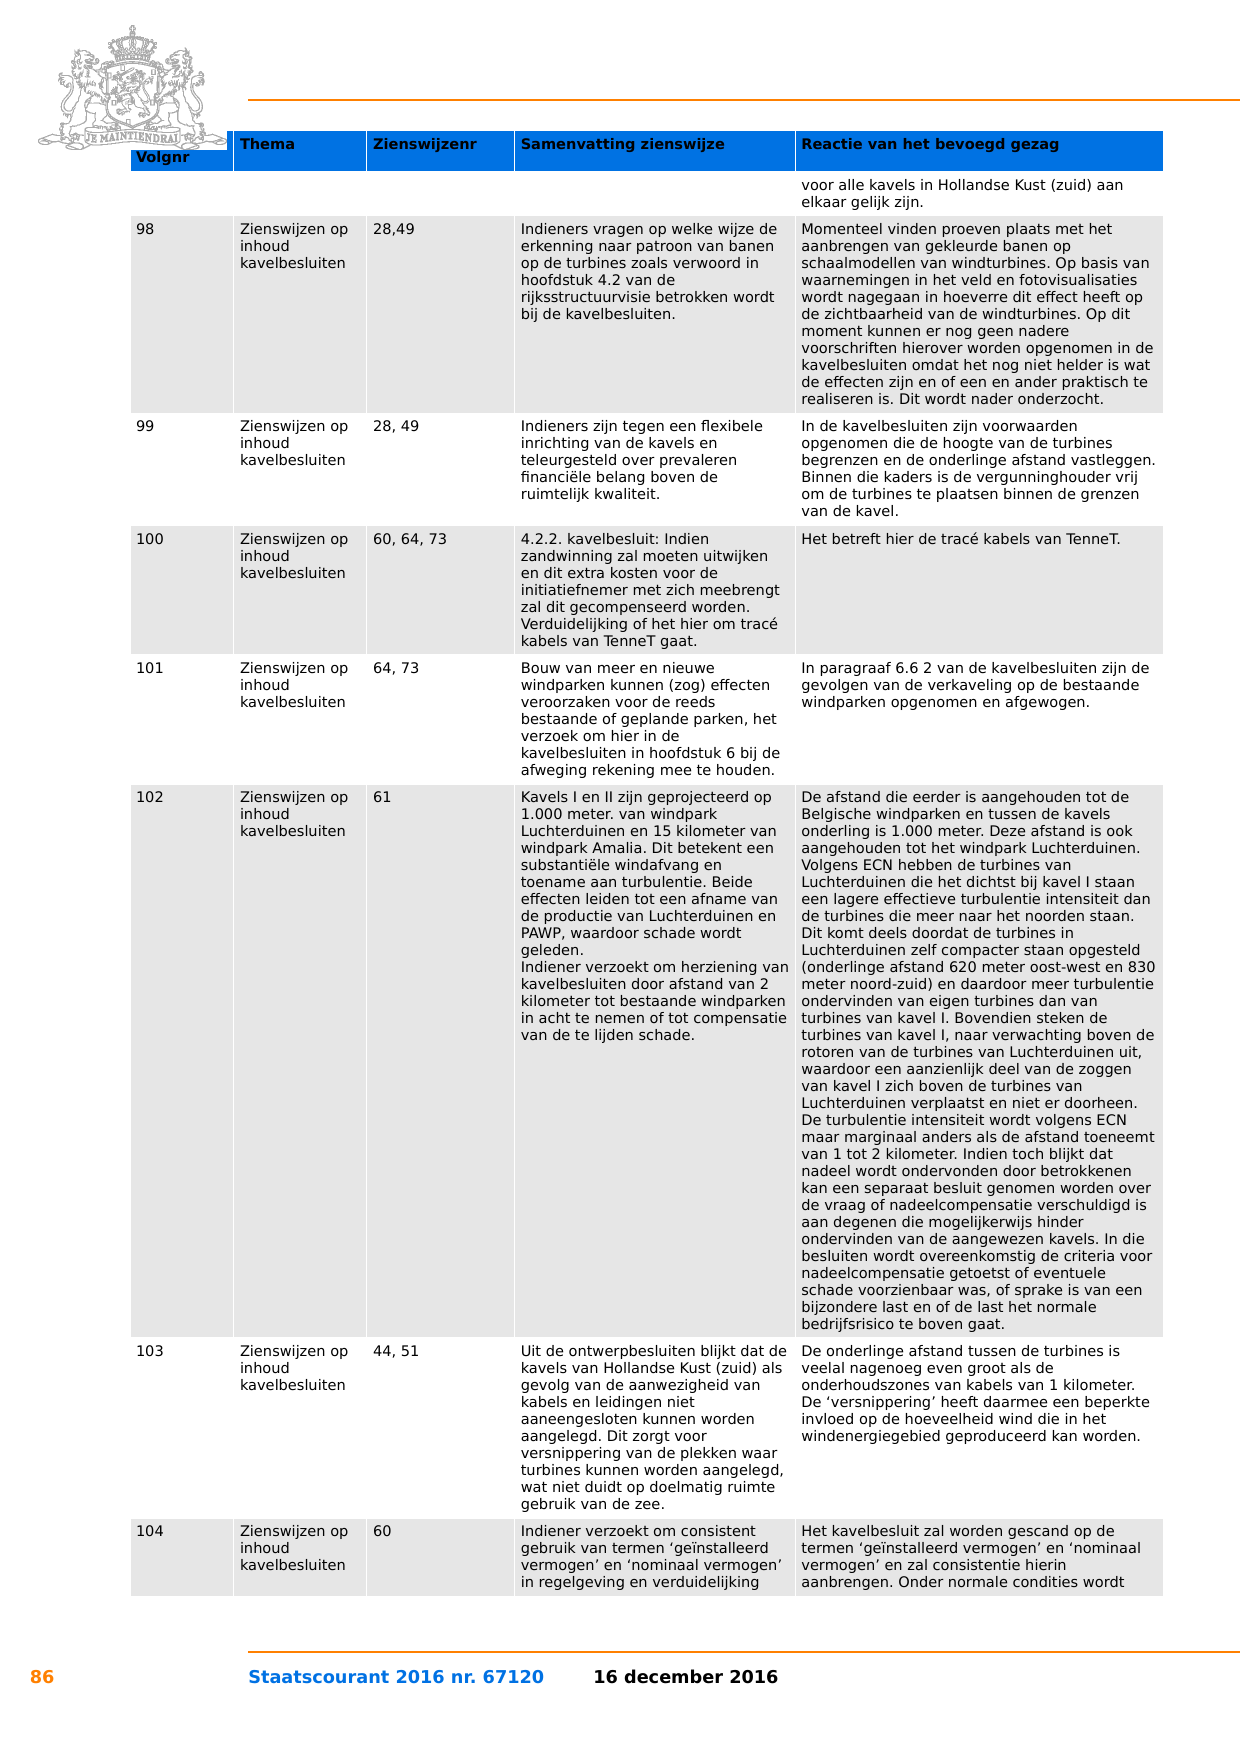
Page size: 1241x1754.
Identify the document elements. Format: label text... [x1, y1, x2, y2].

table_cell Zienswijzen op inhoud kavelbesluiten [234, 216, 366, 413]
table_cell 4.2.2. kavelbesluit: Indien zandwinning zal moeten uitwijken en dit extra kosten voor de initiatiefnemer met zich meebrengt zal dit gecompenseerd worden. Verduidelijking of het hier om tracé kabels van TenneT gaat. [515, 526, 795, 654]
table_cell Uit de ontwerpbesluiten blijkt dat de kavels van Hollandse Kust (zuid) als gevolg van de aanwezigheid van kabels en leidingen niet aaneengesloten kunnen worden aangelegd. Dit zorgt voor versnippering van de plekken waar turbines kunnen worden aangelegd, wat niet duidt op doelmatig ruimte gebruik van de zee. [515, 1338, 795, 1517]
table_cell 28,49 [367, 216, 514, 413]
table_cell 104 [131, 1519, 233, 1596]
table_cell Indiener verzoekt om consistent gebruik van termen ‘geïnstalleerd vermogen’ en ‘nominaal vermogen’ in regelgeving en verduidelijking [515, 1519, 795, 1596]
table_header Volgnr [131, 131, 233, 171]
table_cell voor alle kavels in Hollandse Kust (zuid) aan elkaar gelijk zijn. [796, 172, 1163, 215]
picture [38, 25, 227, 150]
table_cell Indieners vragen op welke wijze de erkenning naar patroon van banen op de turbines zoals verwoord in hoofdstuk 4.2 van de rijksstructuurvisie betrokken wordt bij de kavelbesluiten. [515, 216, 795, 413]
table_cell [131, 172, 233, 215]
table_cell Bouw van meer en nieuwe windparken kunnen (zog) effecten veroorzaken voor de reeds bestaande of geplande parken, het verzoek om hier in de kavelbesluiten in hoofdstuk 6 bij de afweging rekening mee te houden. [515, 655, 795, 783]
table_header Samenvatting zienswijze [515, 131, 795, 171]
table_cell 101 [131, 655, 233, 783]
table_cell Momenteel vinden proeven plaats met het aanbrengen van gekleurde banen op schaalmodellen van windturbines. Op basis van waarnemingen in het veld en fotovisualisaties wordt nagegaan in hoeverre dit effect heeft op de zichtbaarheid van de windturbines. Op dit moment kunnen er nog geen nadere voorschriften hierover worden opgenomen in de kavelbesluiten omdat het nog niet helder is wat de effecten zijn en of een en ander praktisch te realiseren is. Dit wordt nader onderzocht. [796, 216, 1163, 413]
table_cell Zienswijzen op inhoud kavelbesluiten [234, 414, 366, 525]
table_cell 102 [131, 785, 233, 1337]
table_cell [234, 172, 366, 215]
table_cell Zienswijzen op inhoud kavelbesluiten [234, 1519, 366, 1596]
table_cell 60, 64, 73 [367, 526, 514, 654]
table_cell 61 [367, 785, 514, 1337]
table_cell De afstand die eerder is aangehouden tot de Belgische windparken en tussen de kavels onderling is 1.000 meter. Deze afstand is ook aangehouden tot het windpark Luchterduinen. Volgens ECN hebben de turbines van Luchterduinen die het dichtst bij kavel I staan een lagere effectieve turbulentie intensiteit dan de turbines die meer naar het noorden staan. Dit komt deels doordat de turbines in Luchterduinen zelf compacter staan opgesteld (onderlinge afstand 620 meter oost-west en 830 meter noord-zuid) en daardoor meer turbulentie ondervinden van eigen turbines dan van turbines van kavel I. Bovendien steken de turbines van kavel I, naar verwachting boven de rotoren van de turbines van Luchterduinen uit, waardoor een aanzienlijk deel van de zoggen van kavel I zich boven de turbines van Luchterduinen verplaatst en niet er doorheen. De turbulentie intensiteit wordt volgens ECN maar marginaal anders als de afstand toeneemt van 1 tot 2 kilometer. Indien toch blijkt dat nadeel wordt ondervonden door betrokkenen kan een separaat besluit genomen worden over de vraag of nadeelcompensatie verschuldigd is aan degenen die mogelijkerwijs hinder ondervinden van de aangewezen kavels. In die besluiten wordt overeenkomstig de criteria voor nadeelcompensatie getoetst of eventuele schade voorzienbaar was, of sprake is van een bijzondere last en of de last het normale bedrijfsrisico te boven gaat. [796, 785, 1163, 1337]
table_cell 98 [131, 216, 233, 413]
table_cell In paragraaf 6.6 2 van de kavelbesluiten zijn de gevolgen van de verkaveling op de bestaande windparken opgenomen en afgewogen. [796, 655, 1163, 783]
table_cell 44, 51 [367, 1338, 514, 1517]
table_cell Indieners zijn tegen een flexibele inrichting van de kavels en teleurgesteld over prevaleren financiële belang boven de ruimtelijk kwaliteit. [515, 414, 795, 525]
table_cell Het betreft hier de tracé kabels van TenneT. [796, 526, 1163, 654]
table_cell 64, 73 [367, 655, 514, 783]
table_cell 28, 49 [367, 414, 514, 525]
table_cell [367, 172, 514, 215]
table_cell 99 [131, 414, 233, 525]
table_cell 60 [367, 1519, 514, 1596]
table_cell Kavels I en II zijn geprojecteerd op 1.000 meter. van windpark Luchterduinen en 15 kilometer van windpark Amalia. Dit betekent een substantiële windafvang en toename aan turbulentie. Beide effecten leiden tot een afname van de productie van Luchterduinen en PAWP, waardoor schade wordt geleden. Indiener verzoekt om herziening van kavelbesluiten door afstand van 2 kilometer tot bestaande windparken in acht te nemen of tot compensatie van de te lijden schade. [515, 785, 795, 1337]
table_cell In de kavelbesluiten zijn voorwaarden opgenomen die de hoogte van de turbines begrenzen en de onderlinge afstand vastleggen. Binnen die kaders is de vergunninghouder vrij om de turbines te plaatsen binnen de grenzen van de kavel. [796, 414, 1163, 525]
table_header Reactie van het bevoegd gezag [796, 131, 1163, 171]
table_cell Het kavelbesluit zal worden gescand op de termen ‘geïnstalleerd vermogen’ en ‘nominaal vermogen’ en zal consistentie hierin aanbrengen. Onder normale condities wordt [796, 1519, 1163, 1596]
table_cell Zienswijzen op inhoud kavelbesluiten [234, 785, 366, 1337]
table_cell 100 [131, 526, 233, 654]
table_cell De onderlinge afstand tussen de turbines is veelal nagenoeg even groot als de onderhoudszones van kabels van 1 kilometer. De ‘versnippering’ heeft daarmee een beperkte invloed op de hoeveelheid wind die in het windenergiegebied geproduceerd kan worden. [796, 1338, 1163, 1517]
table_cell Zienswijzen op inhoud kavelbesluiten [234, 1338, 366, 1517]
table_header Thema [234, 131, 366, 171]
table_header Zienswijzenr [367, 131, 514, 171]
table_cell 103 [131, 1338, 233, 1517]
table_cell [515, 172, 795, 215]
table_cell Zienswijzen op inhoud kavelbesluiten [234, 526, 366, 654]
table_cell Zienswijzen op inhoud kavelbesluiten [234, 655, 366, 783]
